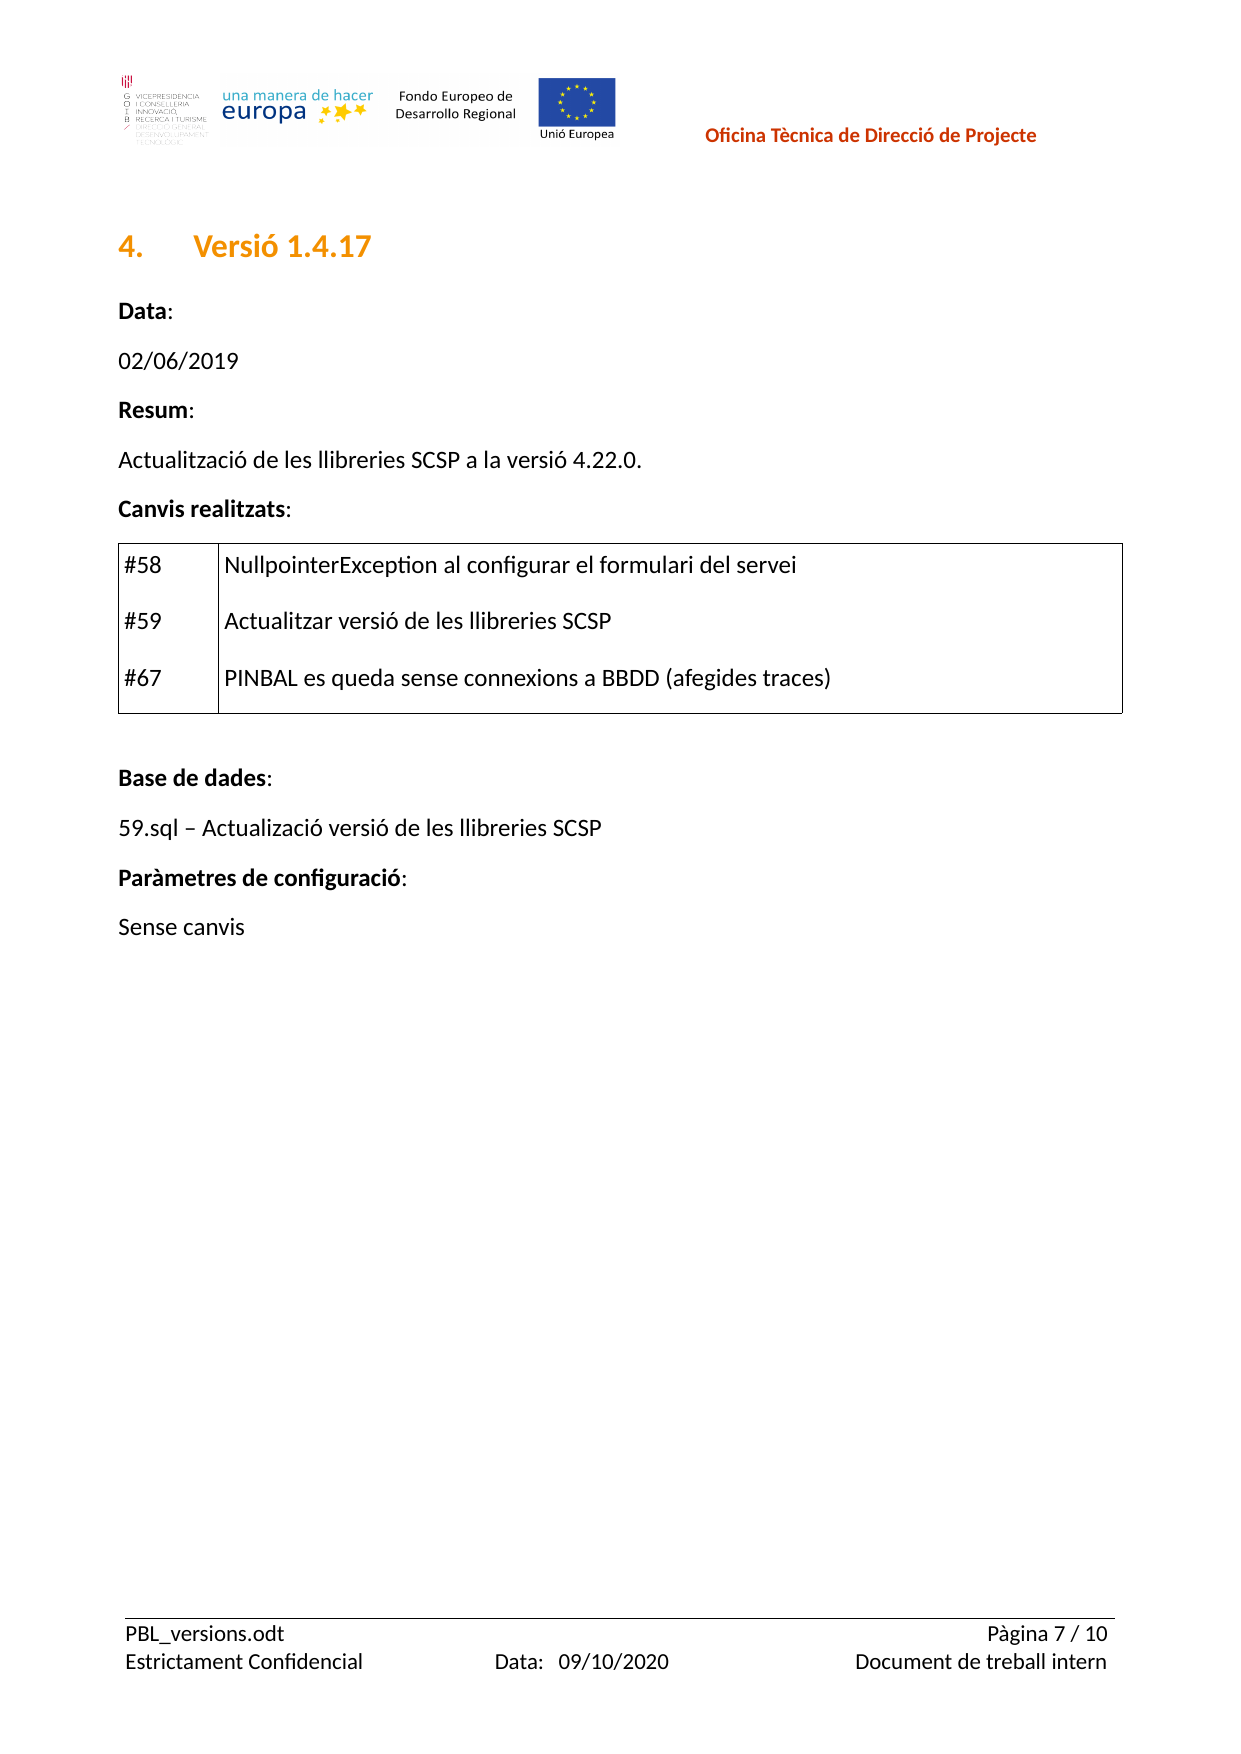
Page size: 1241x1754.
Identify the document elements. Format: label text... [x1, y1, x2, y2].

text 02/06/2019 [118, 345, 1122, 375]
table_cell Actualitzar versió de les llibreries SCSP [219, 600, 1122, 656]
text Canvis realitzats: [118, 493, 1122, 524]
table_cell #67 [119, 656, 218, 713]
picture [219, 73, 621, 147]
text 59.sql – Actualizació versió de les llibreries SCSP [118, 812, 1122, 843]
text Sense canvis [118, 911, 1122, 942]
text Resum: [118, 394, 1122, 425]
text Actualització de les llibreries SCSP a la versió 4.22.0. [118, 444, 1122, 474]
subtitle Versió 1.4.17 [118, 225, 1122, 266]
text Base de dades: [118, 763, 1122, 793]
table_cell PINBAL es queda sense connexions a BBDD (afegides traces) [219, 656, 1122, 713]
picture [118, 73, 213, 147]
table_header #58 [119, 544, 218, 600]
table_cell #59 [119, 600, 218, 656]
text Paràmetres de configuració: [118, 862, 1122, 892]
text Data: [118, 295, 1122, 326]
table_header NullpointerException al configurar el formulari del servei [219, 544, 1122, 600]
